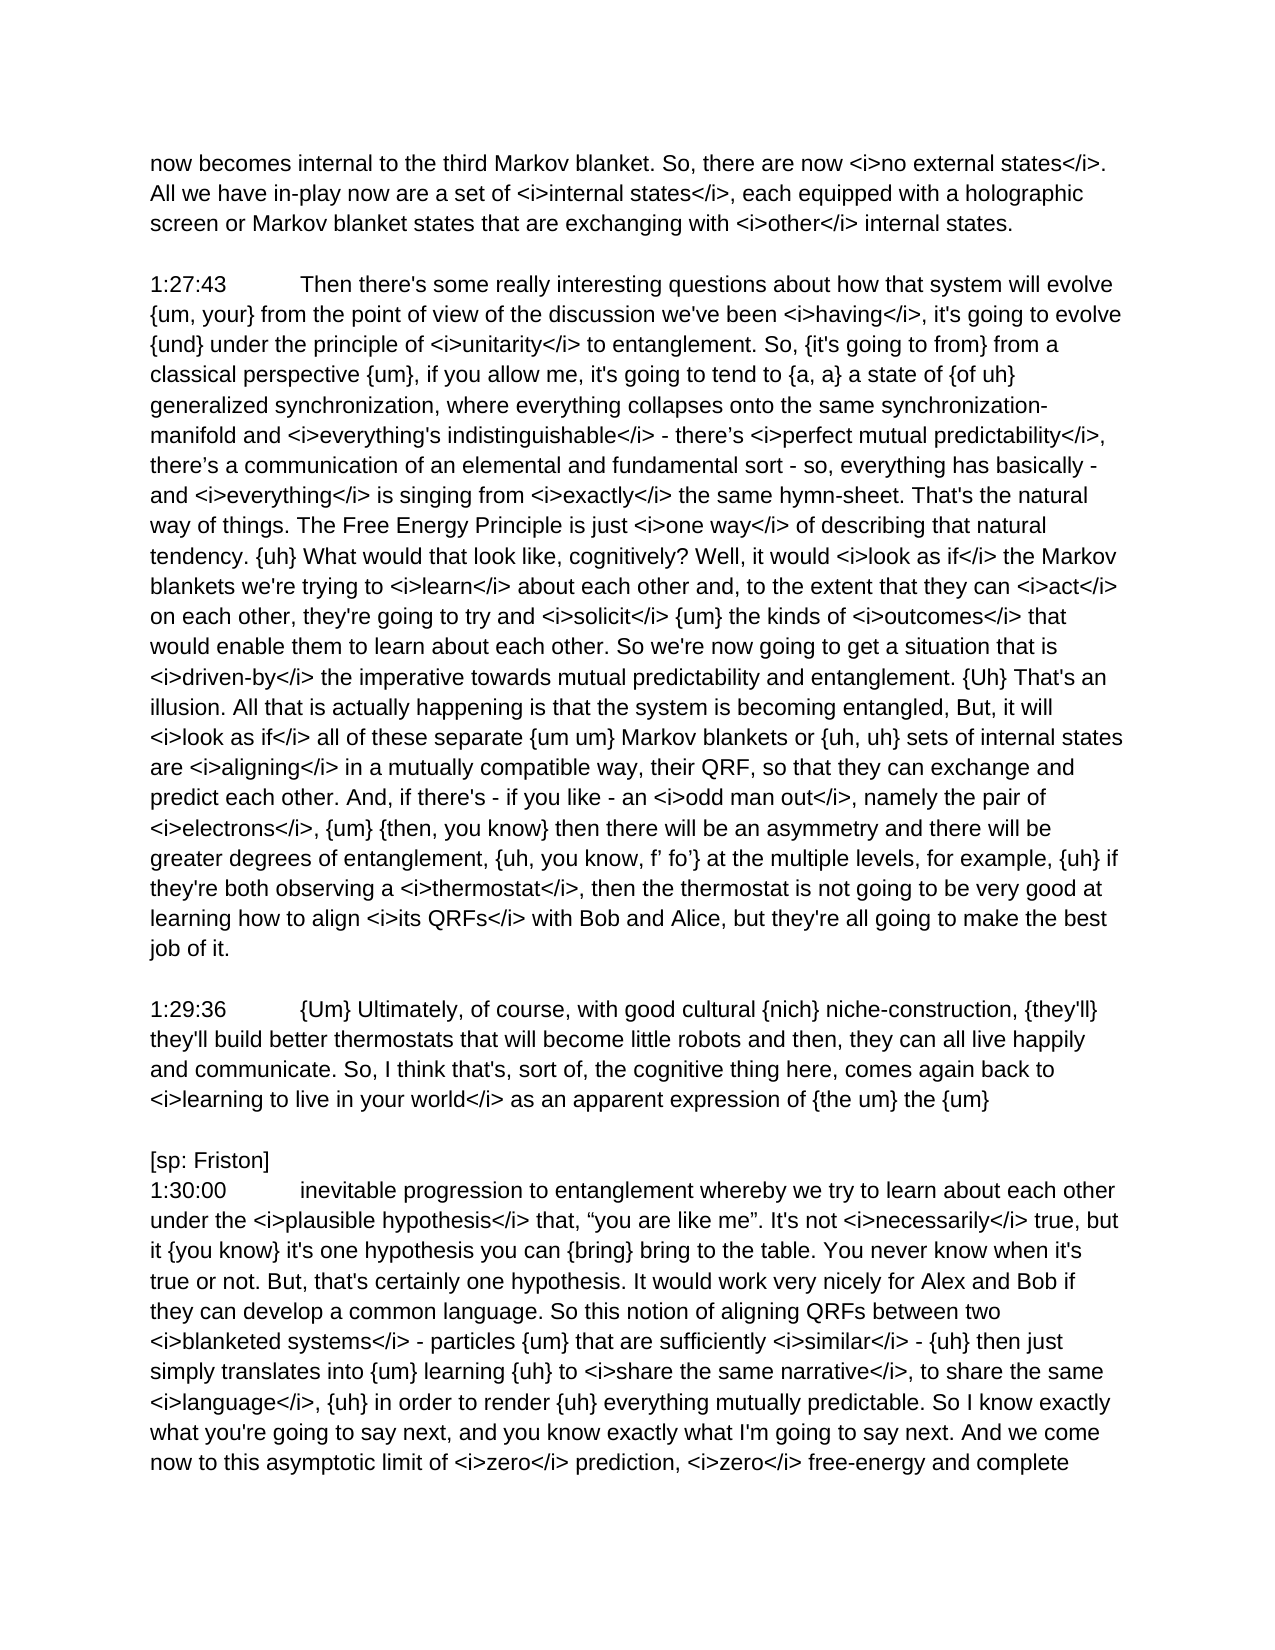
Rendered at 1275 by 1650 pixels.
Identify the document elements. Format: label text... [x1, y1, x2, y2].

text 1:30:00 inevitable progression to entanglement whereby we try to learn about each other under the <i>plausible hypothesis</i> that, “you are like me”. It's not <i>necessarily</i> true, but it {you know} it's one hypothesis you can {bring} bring to the table. You never know when it's true or not. But, that's certainly one hypothesis. It would work very nicely for Alex and Bob if they can develop a common language. So this notion of aligning QRFs between two <i>blanketed systems</i> - particles {um} that are sufficiently <i>similar</i> - {uh} then just simply translates into {um} learning {uh} to <i>share the same narrative</i>, to share the same <i>language</i>, {uh} in order to render {uh} everything mutually predictable. So I know exactly what you're going to say next, and you know exactly what I'm going to say next. And we come now to this asymptotic limit of <i>zero</i> prediction, <i>zero</i> free-energy and complete [150, 1177, 1125, 1475]
text now becomes internal to the third Markov blanket. So, there are now <i>no external states</i>. All we have in-play now are a set of <i>internal states</i>, each equipped with a holographic screen or Markov blanket states that are exchanging with <i>other</i> internal states. [150, 150, 1125, 237]
text [sp: Friston] [150, 1147, 1125, 1173]
text 1:27:43 Then there's some really interesting questions about how that system will evolve {um, your} from the point of view of the discussion we've been <i>having</i>, it's going to evolve {und} under the principle of <i>unitarity</i> to entanglement. So, {it's going to from} from a classical perspective {um}, if you allow me, it's going to tend to {a, a} a state of {of uh} generalized synchronization, where everything collapses onto the same synchronization-manifold and <i>everything's indistinguishable</i> - there’s <i>perfect mutual predictability</i>, there’s a communication of an elemental and fundamental sort - so, everything has basically - and <i>everything</i> is singing from <i>exactly</i> the same hymn-sheet. That's the natural way of things. The Free Energy Principle is just <i>one way</i> of describing that natural tendency. {uh} What would that look like, cognitively? Well, it would <i>look as if</i> the Markov blankets we're trying to <i>learn</i> about each other and, to the extent that they can <i>act</i> on each other, they're going to try and <i>solicit</i> {um} the kinds of <i>outcomes</i> that would enable them to learn about each other. So we're now going to get a situation that is <i>driven-by</i> the imperative towards mutual predictability and entanglement. {Uh} That's an illusion. All that is actually happening is that the system is becoming entangled, But, it will <i>look as if</i> all of these separate {um um} Markov blankets or {uh, uh} sets of internal states are <i>aligning</i> in a mutually compatible way, their QRF, so that they can exchange and predict each other. And, if there's - if you like - an <i>odd man out</i>, namely the pair of <i>electrons</i>, {um} {then, you know} then there will be an asymmetry and there will be greater degrees of entanglement, {uh, you know, f’ fo’} at the multiple levels, for example, {uh} if they're both observing a <i>thermostat</i>, then the thermostat is not going to be very good at learning how to align <i>its QRFs</i> with Bob and Alice, but they're all going to make the best job of it. [150, 271, 1125, 962]
text 1:29:36 {Um} Ultimately, of course, with good cultural {nich} niche-construction, {they'll} they'll build better thermostats that will become little robots and then, they can all live happily and communicate. So, I think that's, sort of, the cognitive thing here, comes again back to <i>learning to live in your world</i> as an apparent expression of {the um} the {um} [150, 996, 1125, 1113]
